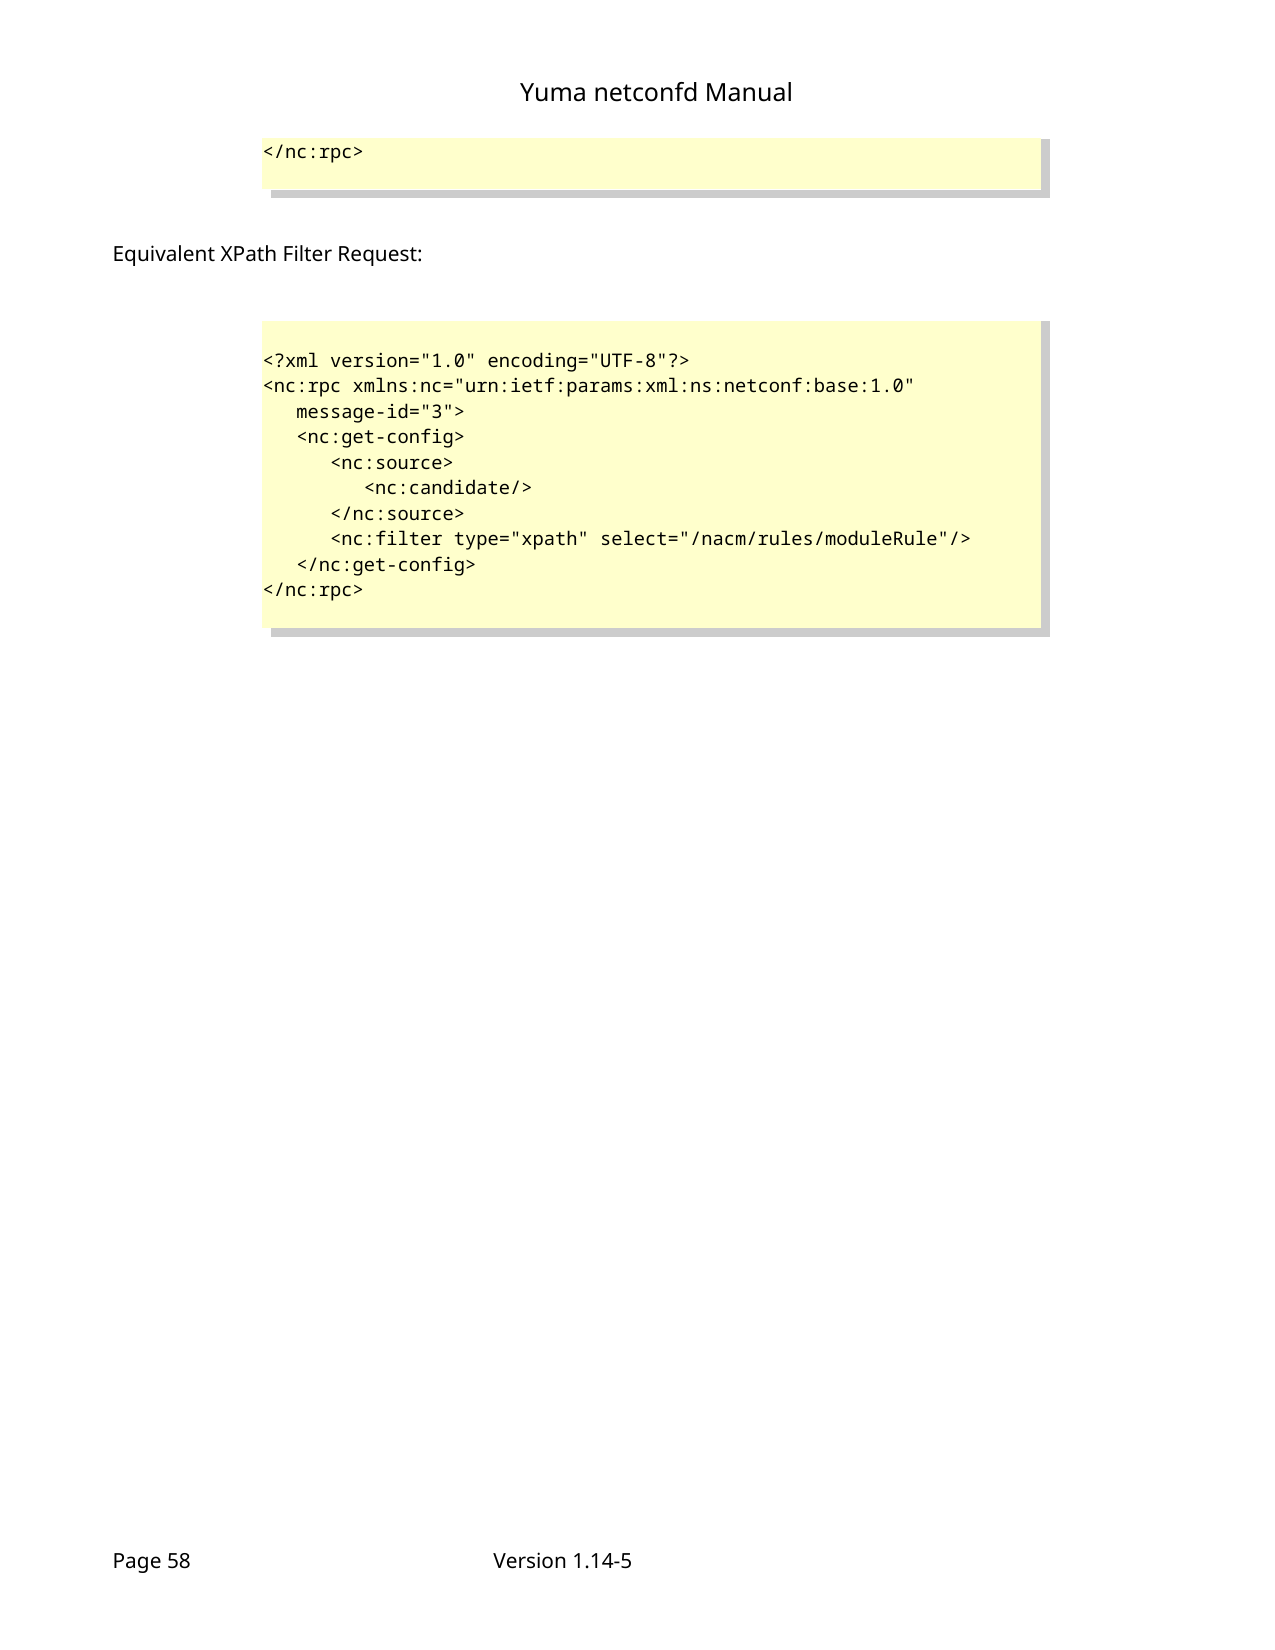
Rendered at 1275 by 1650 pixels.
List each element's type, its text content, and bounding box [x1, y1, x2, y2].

text <nc:filter type="xpath" select="/nacm/rules/moduleRule"/> [262, 526, 1041, 551]
text </nc:rpc> [262, 577, 1041, 602]
text <nc:candidate/> [262, 474, 1041, 500]
text <nc:source> [262, 449, 1041, 474]
text </nc:source> [262, 500, 1041, 526]
text <?xml version="1.0" encoding="UTF-8"?> [262, 347, 1041, 372]
text </nc:rpc> [262, 138, 1041, 164]
text Equivalent XPath Filter Request: [112, 239, 1200, 268]
text message-id="3"> [262, 398, 1041, 423]
text <nc:rpc xmlns:nc="urn:ietf:params:xml:ns:netconf:base:1.0" [262, 372, 1041, 398]
text </nc:get-config> [262, 551, 1041, 577]
text <nc:get-config> [262, 423, 1041, 449]
